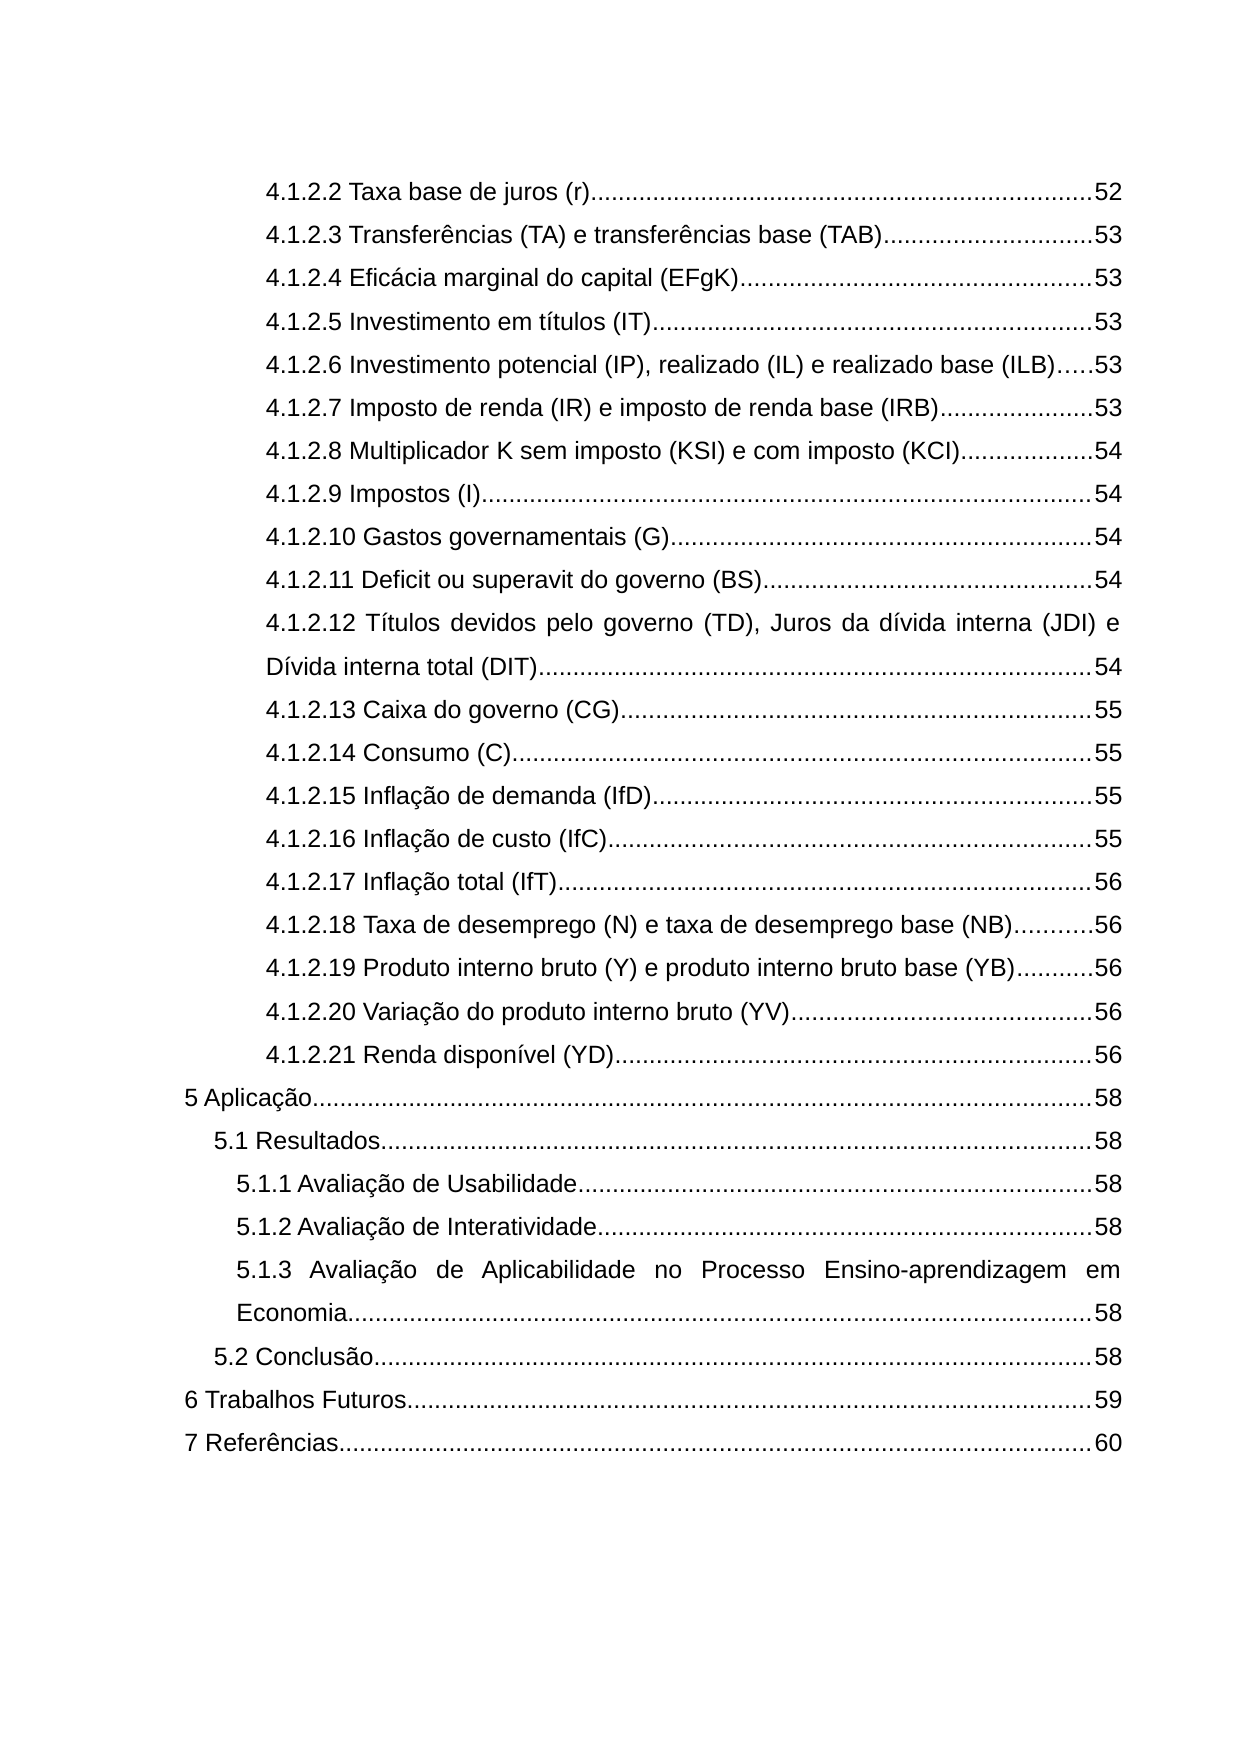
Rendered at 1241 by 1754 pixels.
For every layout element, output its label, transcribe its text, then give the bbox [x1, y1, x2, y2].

text 5.1.3 Avaliação de Aplicabilidade no Processo Ensino-aprendizagem em Economia 58 [236, 1255, 1122, 1327]
text 4.1.2.11 Deficit ou superavit do governo (BS) 54 [266, 565, 1122, 594]
text 4.1.2.21 Renda disponível (YD) 56 [266, 1040, 1122, 1068]
text 4.1.2.18 Taxa de desemprego (N) e taxa de desemprego base (NB) 56 [266, 910, 1122, 939]
text 4.1.2.13 Caixa do governo (CG) 55 [266, 695, 1122, 723]
text 5.2 Conclusão 58 [207, 1342, 1122, 1370]
text 4.1.2.10 Gastos governamentais (G) 54 [266, 522, 1122, 551]
text 4.1.2.9 Impostos (I) 54 [266, 479, 1122, 508]
text 4.1.2.19 Produto interno bruto (Y) e produto interno bruto base (YB) 56 [266, 953, 1122, 982]
text 4.1.2.3 Transferências (TA) e transferências base (TAB) 53 [266, 220, 1122, 249]
text 4.1.2.7 Imposto de renda (IR) e imposto de renda base (IRB) 53 [266, 393, 1122, 422]
text 4.1.2.20 Variação do produto interno bruto (YV) 56 [266, 997, 1122, 1025]
text 4.1.2.6 Investimento potencial (IP), realizado (IL) e realizado base (ILB) 53 [266, 350, 1122, 378]
text 7 Referências 60 [177, 1428, 1122, 1457]
text 4.1.2.12 Títulos devidos pelo governo (TD), Juros da dívida interna (JDI) e Dívida interna total (DIT) 54 [266, 608, 1122, 680]
text 4.1.2.15 Inflação de demanda (IfD) 55 [266, 781, 1122, 810]
text 5.1.2 Avaliação de Interatividade 58 [236, 1212, 1122, 1241]
text 6 Trabalhos Futuros 59 [177, 1385, 1122, 1413]
text 4.1.2.2 Taxa base de juros (r) 52 [266, 177, 1122, 206]
text 4.1.2.16 Inflação de custo (IfC) 55 [266, 824, 1122, 853]
text 4.1.2.4 Eficácia marginal do capital (EFgK) 53 [266, 263, 1122, 292]
text 4.1.2.5 Investimento em títulos (IT) 53 [266, 307, 1122, 335]
text 4.1.2.8 Multiplicador K sem imposto (KSI) e com imposto (KCI) 54 [266, 436, 1122, 465]
text 5 Aplicação 58 [177, 1083, 1122, 1112]
text 4.1.2.17 Inflação total (IfT) 56 [266, 867, 1122, 896]
text 4.1.2.14 Consumo (C) 55 [266, 738, 1122, 767]
text 5.1 Resultados 58 [207, 1126, 1122, 1155]
text 5.1.1 Avaliação de Usabilidade 58 [236, 1169, 1122, 1198]
